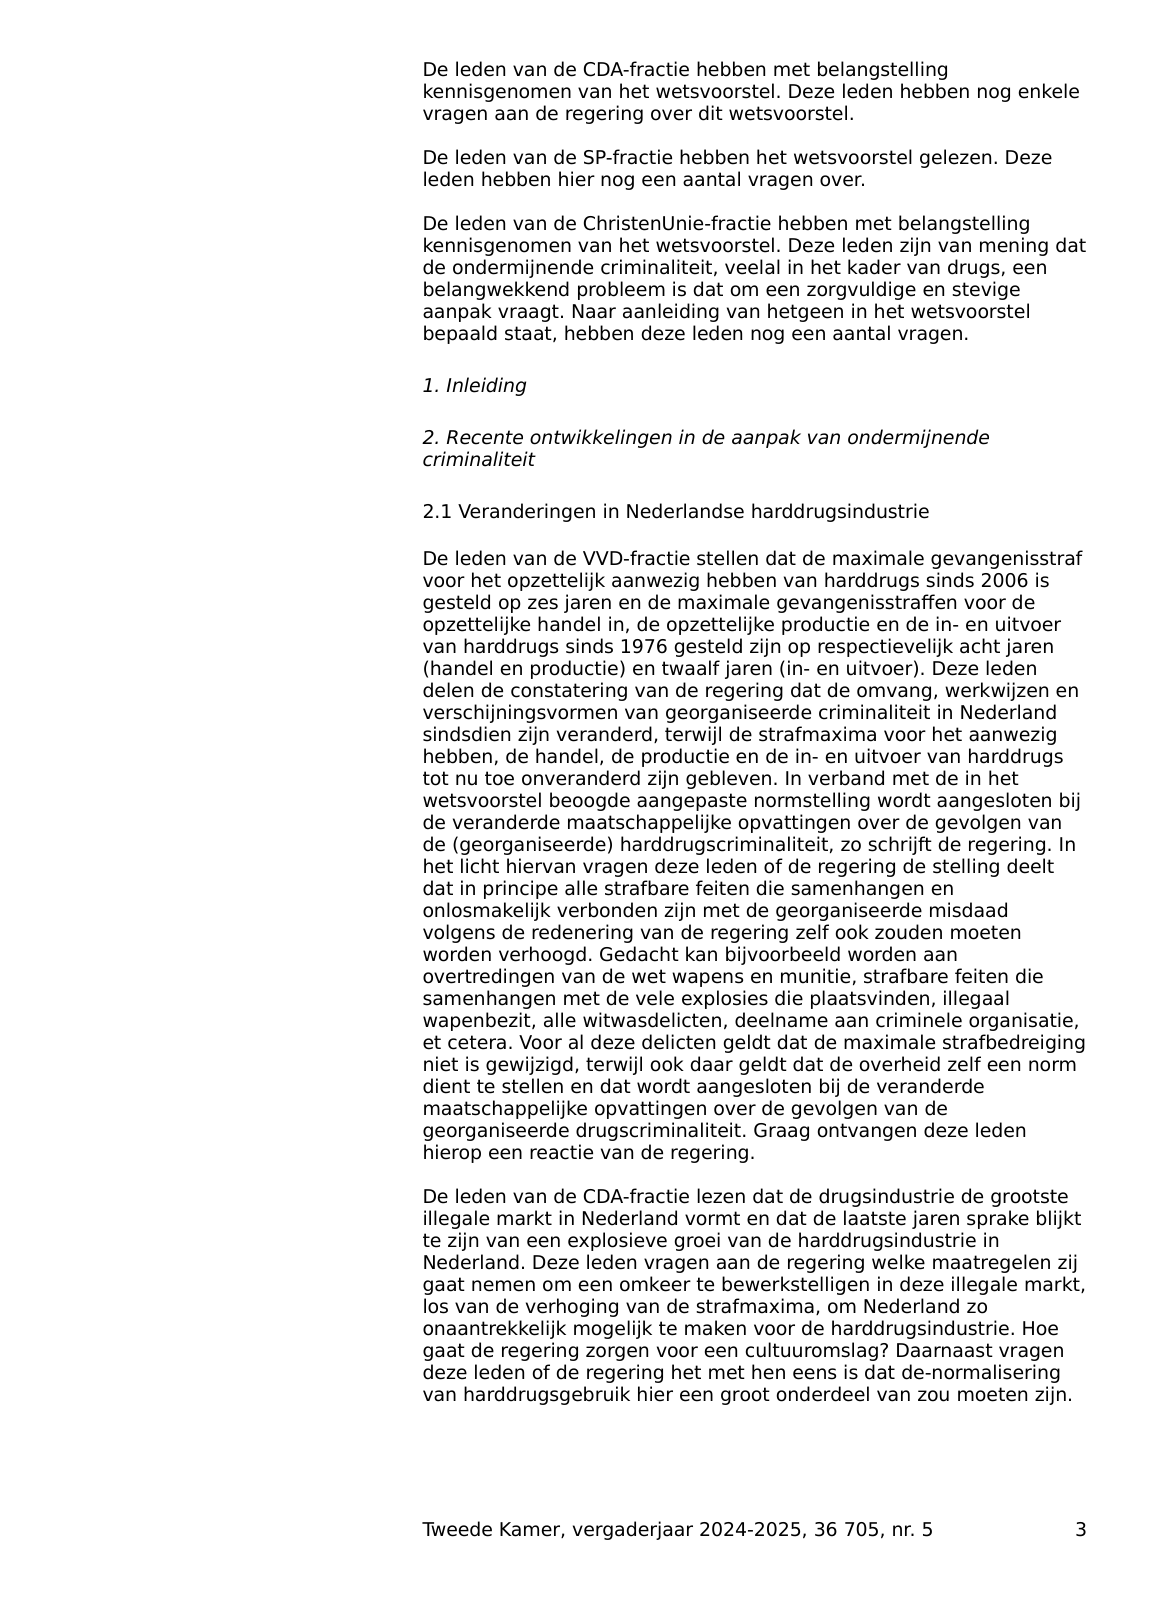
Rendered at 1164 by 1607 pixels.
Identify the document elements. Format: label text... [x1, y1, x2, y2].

subtitle 1. Inleiding [422, 375, 1087, 397]
text De leden van de CDA-fractie lezen dat de drugsindustrie de grootste illegale markt in Nederland vormt en dat de laatste jaren sprake blijkt te zijn van een explosieve groei van de harddrugsindustrie in Nederland. Deze leden vragen aan de regering welke maatregelen zij gaat nemen om een omkeer te bewerkstelligen in deze illegale markt, los van de verhoging van de strafmaxima, om Nederland zo onaantrekkelijk mogelijk te maken voor de harddrugsindustrie. Hoe gaat de regering zorgen voor een cultuuromslag? Daarnaast vragen deze leden of de regering het met hen eens is dat de-normalisering van harddrugsgebruik hier een groot onderdeel van zou moeten zijn. [422, 1186, 1087, 1406]
subtitle 2. Recente ontwikkelingen in de aanpak van ondermijnende criminaliteit [422, 427, 1087, 471]
text De leden van de ChristenUnie-fractie hebben met belangstelling kennisgenomen van het wetsvoorstel. Deze leden zijn van mening dat de ondermijnende criminaliteit, veelal in het kader van drugs, een belangwekkend probleem is dat om een zorgvuldige en stevige aanpak vraagt. Naar aanleiding van hetgeen in het wetsvoorstel bepaald staat, hebben deze leden nog een aantal vragen. [422, 213, 1087, 345]
text De leden van de VVD-fractie stellen dat de maximale gevangenisstraf voor het opzettelijk aanwezig hebben van harddrugs sinds 2006 is gesteld op zes jaren en de maximale gevangenisstraffen voor de opzettelijke handel in, de opzettelijke productie en de in- en uitvoer van harddrugs sinds 1976 gesteld zijn op respectievelijk acht jaren (handel en productie) en twaalf jaren (in- en uitvoer). Deze leden delen de constatering van de regering dat de omvang, werkwijzen en verschijningsvormen van georganiseerde criminaliteit in Nederland sindsdien zijn veranderd, terwijl de strafmaxima voor het aanwezig hebben, de handel, de productie en de in- en uitvoer van harddrugs tot nu toe onveranderd zijn gebleven. In verband met de in het wetsvoorstel beoogde aangepaste normstelling wordt aangesloten bij de veranderde maatschappelijke opvattingen over de gevolgen van de (georganiseerde) harddrugscriminaliteit, zo schrijft de regering. In het licht hiervan vragen deze leden of de regering de stelling deelt dat in principe alle strafbare feiten die samenhangen en onlosmakelijk verbonden zijn met de georganiseerde misdaad volgens de redenering van de regering zelf ook zouden moeten worden verhoogd. Gedacht kan bijvoorbeeld worden aan overtredingen van de wet wapens en munitie, strafbare feiten die samenhangen met de vele explosies die plaatsvinden, illegaal wapenbezit, alle witwasdelicten, deelname aan criminele organisatie, et cetera. Voor al deze delicten geldt dat de maximale strafbedreiging niet is gewijzigd, terwijl ook daar geldt dat de overheid zelf een norm dient te stellen en dat wordt aangesloten bij de veranderde maatschappelijke opvattingen over de gevolgen van de georganiseerde drugscriminaliteit. Graag ontvangen deze leden hierop een reactie van de regering. [422, 548, 1087, 1163]
subtitle 2.1 Veranderingen in Nederlandse harddrugsindustrie [422, 501, 1087, 523]
text De leden van de SP-fractie hebben het wetsvoorstel gelezen. Deze leden hebben hier nog een aantal vragen over. [422, 147, 1087, 191]
text De leden van de CDA-fractie hebben met belangstelling kennisgenomen van het wetsvoorstel. Deze leden hebben nog enkele vragen aan de regering over dit wetsvoorstel. [422, 59, 1087, 125]
